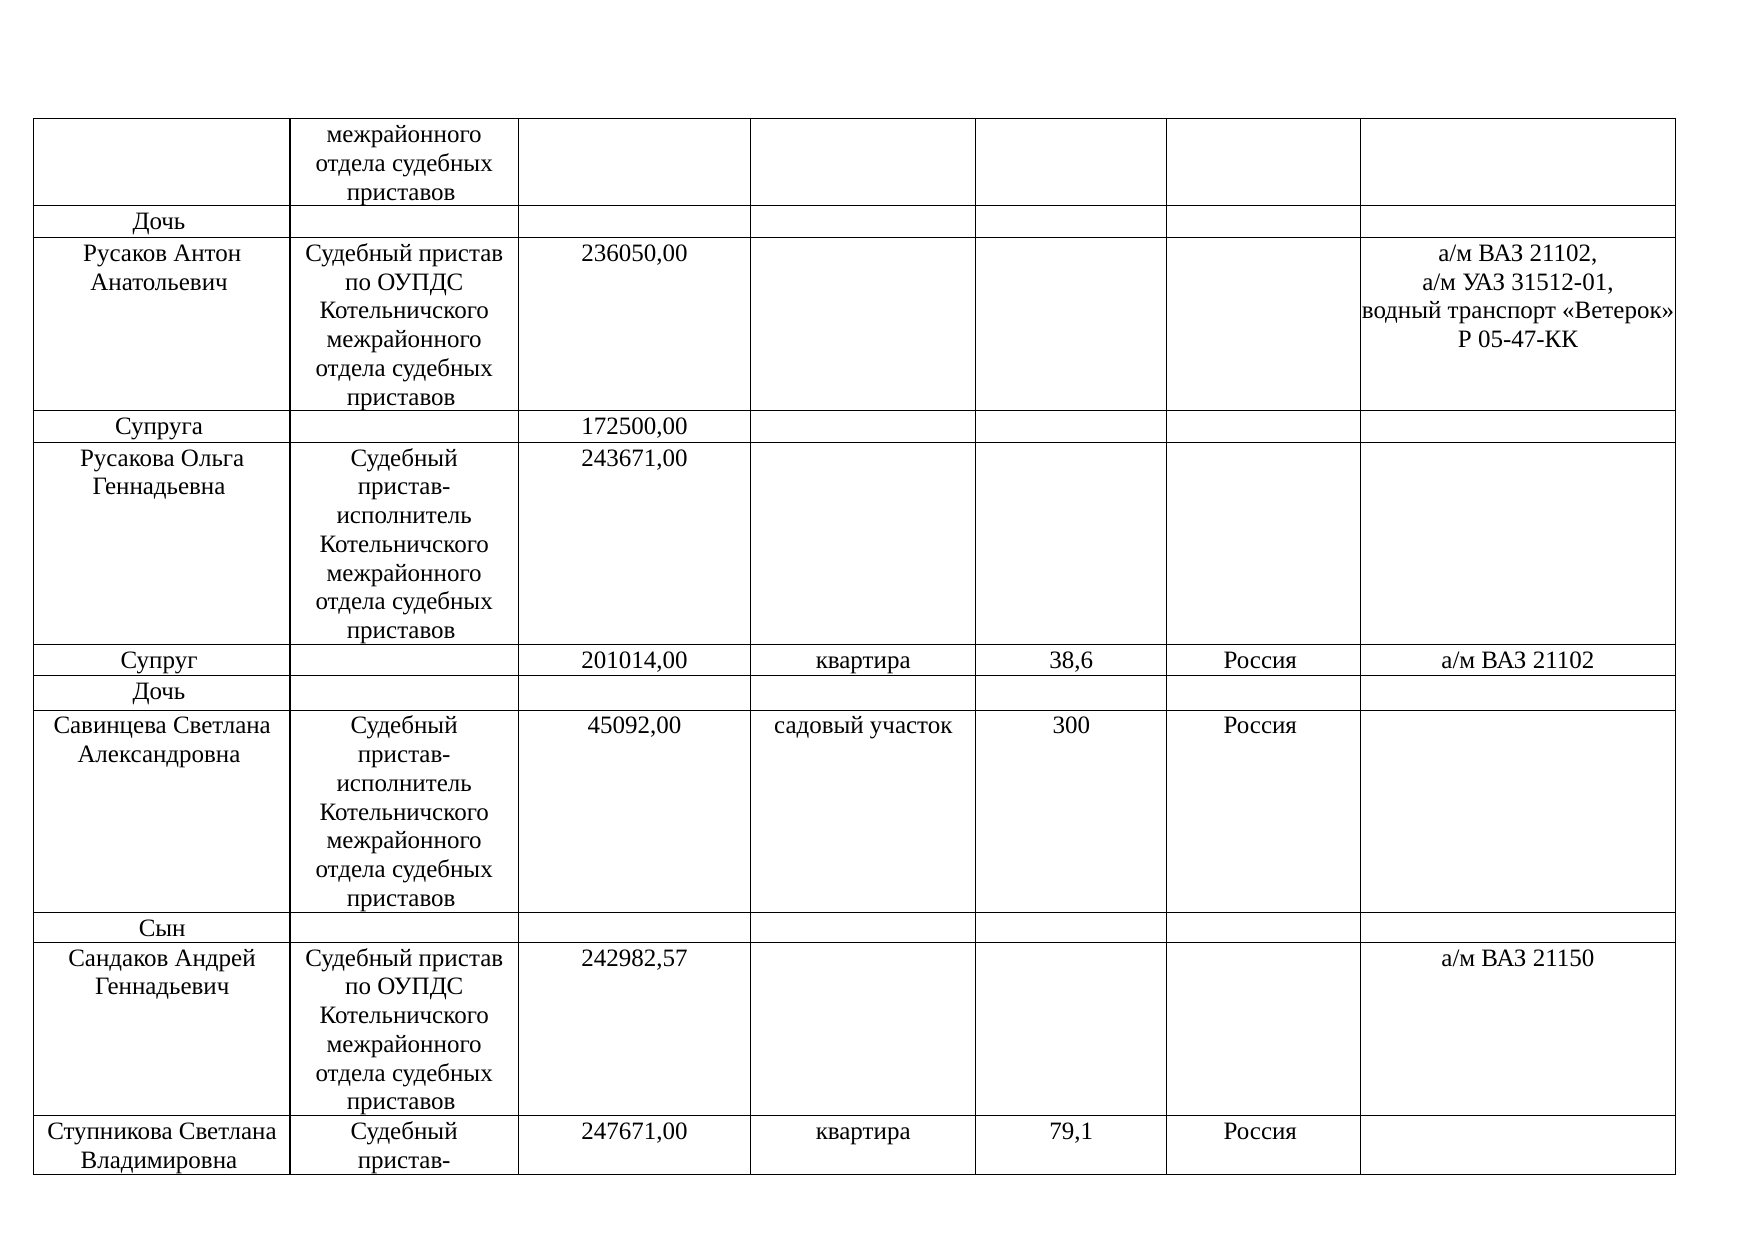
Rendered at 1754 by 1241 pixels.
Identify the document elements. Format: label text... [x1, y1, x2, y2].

table_cell [29, 710, 33, 912]
table_cell [291, 913, 518, 942]
table_cell [519, 119, 750, 205]
table_cell 247671,00 [519, 1116, 750, 1174]
table_cell а/м ВАЗ 21150 [1361, 943, 1675, 1115]
table_cell [751, 119, 975, 205]
table_cell [29, 237, 33, 410]
table_cell [34, 119, 289, 205]
table_cell [1167, 913, 1360, 942]
table_cell [29, 644, 33, 675]
table_cell [1680, 942, 1686, 1115]
table_cell [751, 411, 975, 442]
table_cell [1680, 118, 1686, 205]
table_cell Россия [1167, 645, 1360, 675]
table_cell [1676, 912, 1680, 942]
table_cell Судебный пристав- [291, 1116, 518, 1174]
table_cell [1361, 411, 1675, 442]
table_cell [29, 912, 33, 942]
table_cell [1676, 237, 1680, 410]
table_cell [1361, 676, 1675, 709]
table_cell Ступникова Светлана Владимировна [34, 1116, 289, 1174]
table_cell [1361, 711, 1675, 912]
table_cell [976, 443, 1166, 644]
table_cell [1676, 675, 1680, 709]
table_cell Сандаков Андрей Геннадьевич [34, 943, 289, 1115]
table_cell квартира [751, 645, 975, 675]
table_cell [291, 645, 518, 675]
table_cell [751, 206, 975, 237]
table_cell [976, 913, 1166, 942]
table_cell [1167, 943, 1360, 1115]
table_cell [519, 913, 750, 942]
table_cell 300 [976, 711, 1166, 912]
table_cell [751, 943, 975, 1115]
table_cell [751, 443, 975, 644]
table_cell Судебный пристав-исполнитель Котельничского межрайонного отдела судебных приставов [291, 711, 518, 912]
table_cell Супруг [34, 645, 289, 675]
table_cell [1680, 912, 1686, 942]
table_cell 172500,00 [519, 411, 750, 442]
table_cell [751, 238, 975, 410]
table_cell Супруга [34, 411, 289, 442]
table_cell [1680, 205, 1686, 237]
table_cell 38,6 [976, 645, 1166, 675]
table_cell [29, 205, 33, 237]
table_cell [291, 676, 518, 709]
table_cell [1680, 237, 1686, 410]
table_cell [29, 1115, 33, 1174]
table_cell 201014,00 [519, 645, 750, 675]
table_cell Сын [34, 913, 289, 942]
table_cell [1680, 710, 1686, 912]
table_cell [29, 118, 33, 205]
table_cell [751, 676, 975, 709]
table_cell [976, 238, 1166, 410]
table_cell Судебный пристав-исполнитель Котельничского межрайонного отдела судебных приставов [291, 443, 518, 644]
table_cell [29, 442, 33, 644]
table_cell [1167, 411, 1360, 442]
table_cell межрайонного отдела судебных приставов [291, 119, 518, 205]
table_cell квартира [751, 1116, 975, 1174]
table_cell [1680, 1115, 1686, 1174]
table_cell [291, 411, 518, 442]
table_cell [1167, 119, 1360, 205]
table_cell [976, 206, 1166, 237]
table_cell [291, 206, 518, 237]
table_cell [1167, 206, 1360, 237]
table_cell 236050,00 [519, 238, 750, 410]
table_cell 79,1 [976, 1116, 1166, 1174]
table_cell [1676, 942, 1680, 1115]
table_cell [1361, 1116, 1675, 1174]
table_cell 243671,00 [519, 443, 750, 644]
table_cell [1676, 710, 1680, 912]
table_cell [751, 913, 975, 942]
table_cell Дочь [34, 676, 289, 709]
table_cell [1361, 913, 1675, 942]
table_cell Русаков Антон Анатольевич [34, 238, 289, 410]
table_cell [1676, 644, 1680, 675]
table_cell [1361, 443, 1675, 644]
table_cell [976, 119, 1166, 205]
table_cell [519, 676, 750, 709]
table_cell садовый участок [751, 711, 975, 912]
table_cell Россия [1167, 1116, 1360, 1174]
table_cell 45092,00 [519, 711, 750, 912]
table_cell [1680, 410, 1686, 442]
table_cell [1167, 676, 1360, 709]
table_cell [1680, 675, 1686, 709]
table_cell [976, 943, 1166, 1115]
table_cell [1167, 443, 1360, 644]
table_cell Савинцева Светлана Александровна [34, 711, 289, 912]
table_cell [1361, 206, 1675, 237]
table_cell [1676, 205, 1680, 237]
table_cell 242982,57 [519, 943, 750, 1115]
table_cell [1680, 442, 1686, 644]
table_cell а/м ВАЗ 21102, а/м УАЗ 31512-01, водный транспорт «Ветерок» Р 05-47-КК [1361, 238, 1675, 410]
table_cell [976, 411, 1166, 442]
table_cell Русакова Ольга Геннадьевна [34, 443, 289, 644]
table_cell [976, 676, 1166, 709]
table_cell [1676, 1115, 1680, 1174]
table_cell [1676, 118, 1680, 205]
table_cell [1676, 442, 1680, 644]
table_cell [1361, 119, 1675, 205]
table_cell а/м ВАЗ 21102 [1361, 645, 1675, 675]
table_cell [29, 410, 33, 442]
table_cell [1676, 410, 1680, 442]
table_cell Россия [1167, 711, 1360, 912]
table_cell Судебный пристав по ОУПДС Котельничского межрайонного отдела судебных приставов [291, 943, 518, 1115]
table_cell [1680, 644, 1686, 675]
table_cell [29, 942, 33, 1115]
table_cell [519, 206, 750, 237]
table_cell Судебный пристав по ОУПДС Котельничского межрайонного отдела судебных приставов [291, 238, 518, 410]
table_cell Дочь [34, 206, 289, 237]
table_cell [29, 675, 33, 709]
table_cell [1167, 238, 1360, 410]
